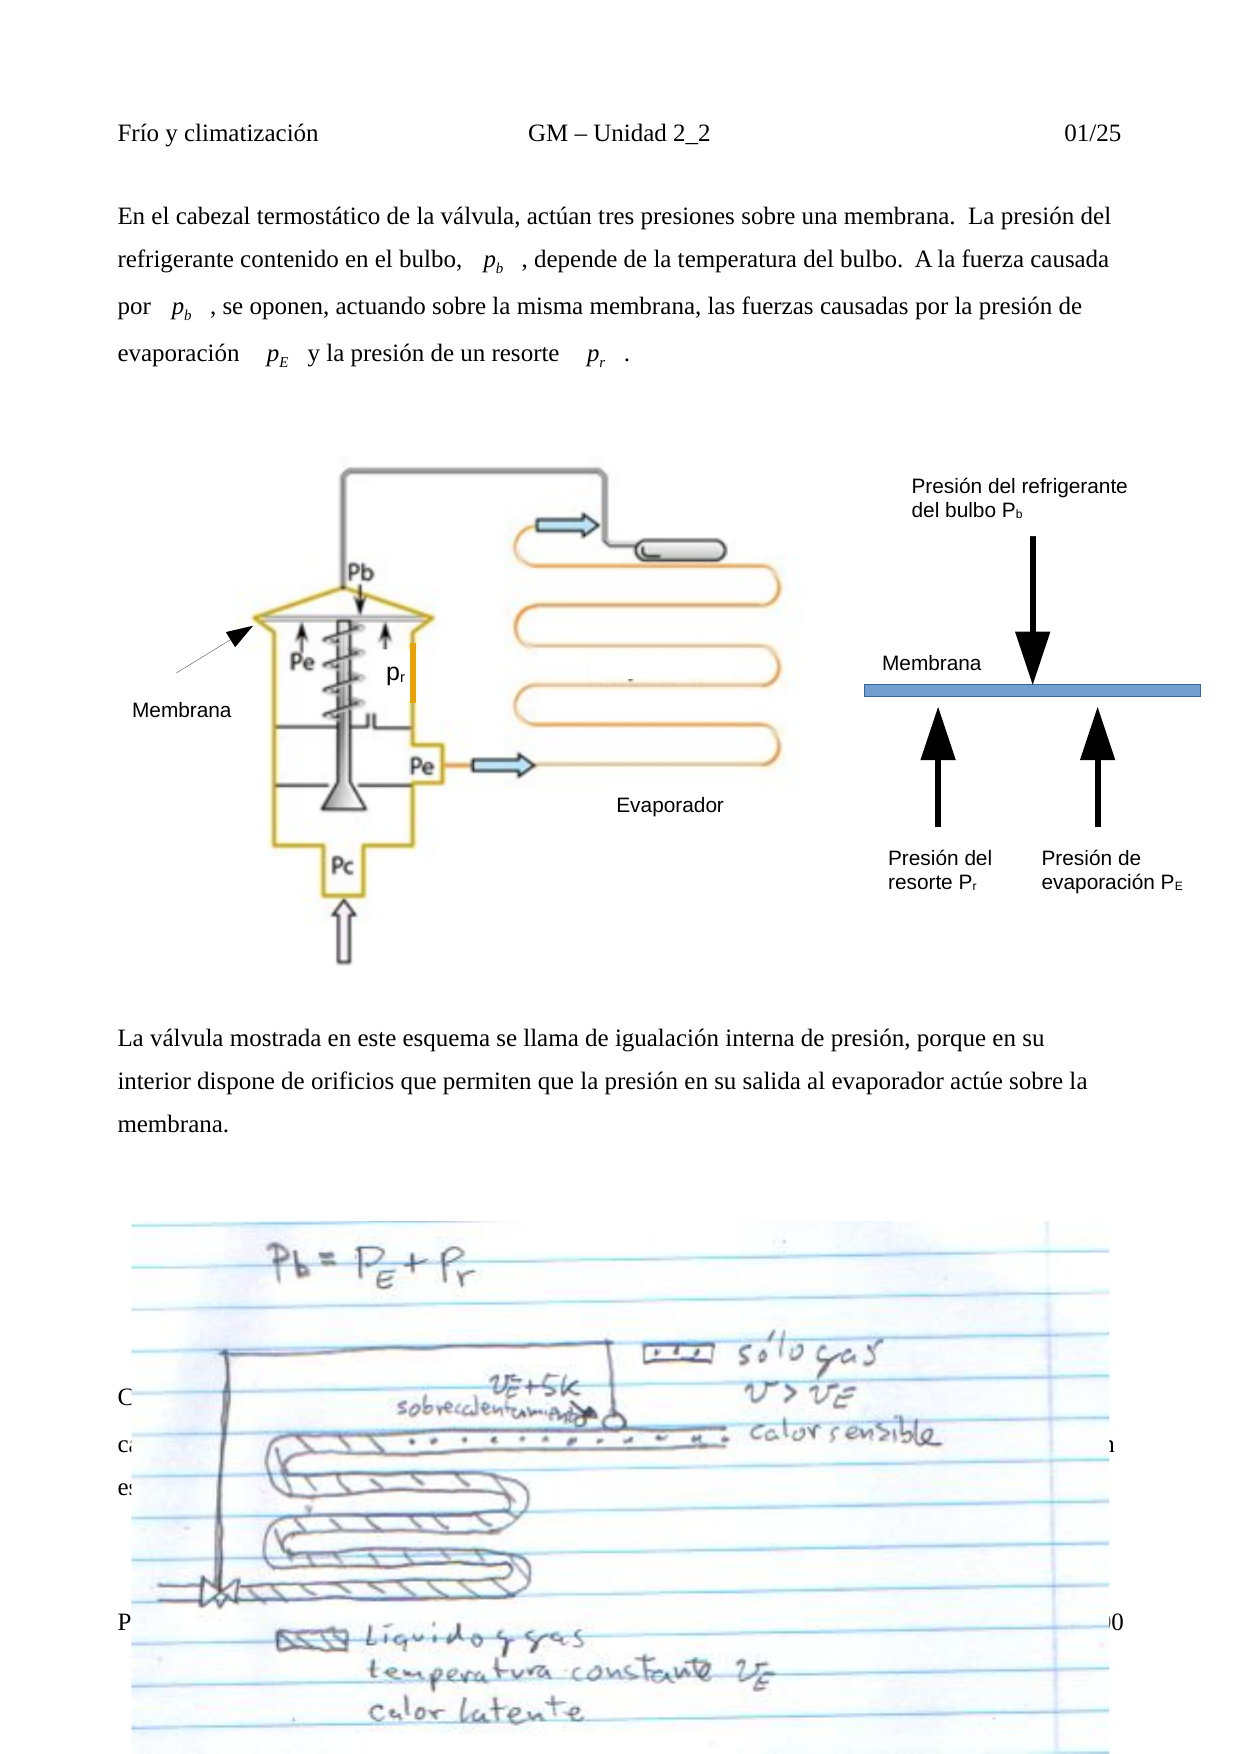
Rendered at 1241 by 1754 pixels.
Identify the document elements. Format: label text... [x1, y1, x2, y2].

picture [210, 449, 803, 969]
picture [131, 1221, 1110, 1754]
text La válvula mostrada en este esquema se llama de igualación interna de presión, porque en su interior dispone de orificios que permiten que la presión en su salida al evaporador actúe sobre la membrana. [117, 1023, 1123, 1138]
text En el cabezal termostático de la válvula, actúan tres presiones sobre una membrana. La presión del refrigerante contenido en el bulbo,, depende de la temperatura del bulbo. A la fuerza causada por, se oponen, actuando sobre la misma membrana, las fuerzas causadas por la presión de evaporación y la presión de un resorte . [117, 201, 1123, 371]
